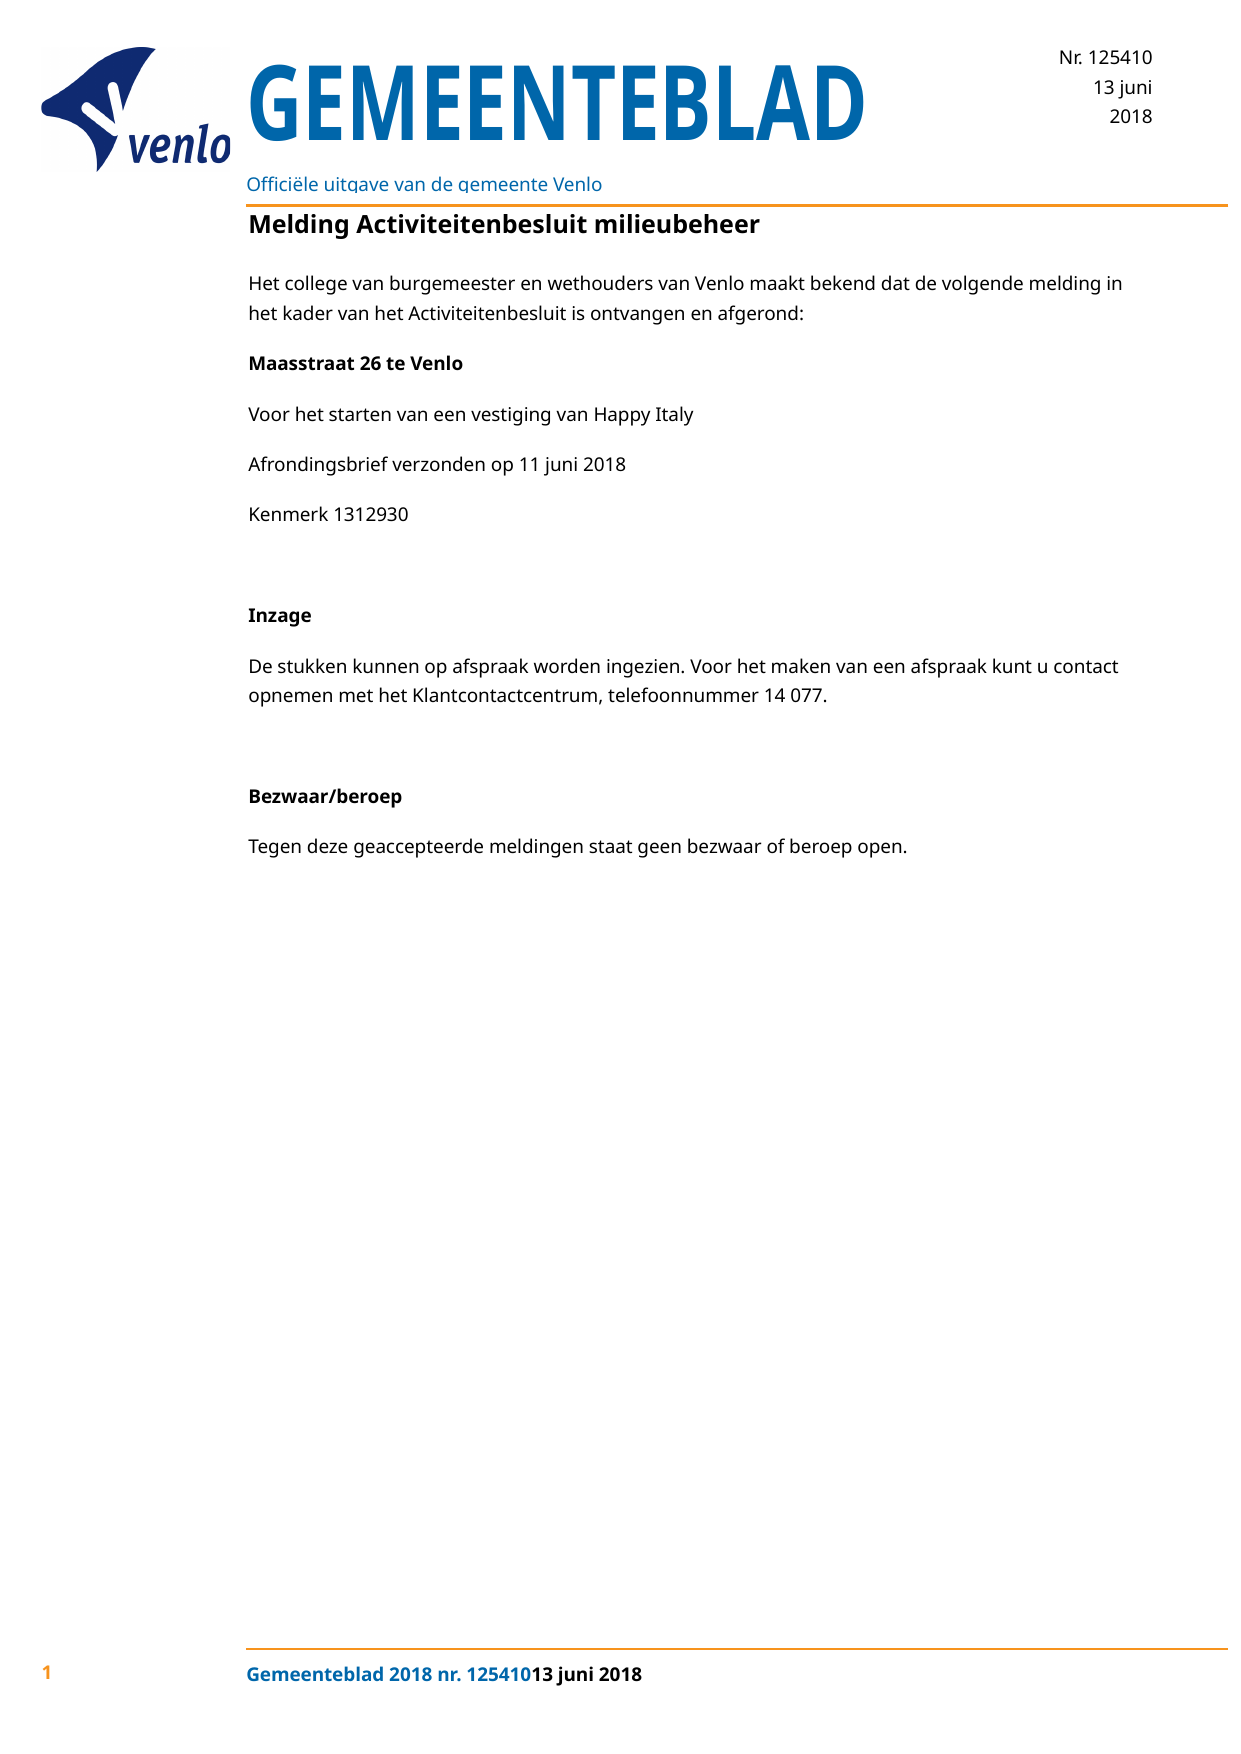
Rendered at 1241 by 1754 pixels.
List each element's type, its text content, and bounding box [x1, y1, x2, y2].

text Maasstraat 26 te Venlo [248, 350, 1152, 376]
text Inzage [248, 602, 1152, 628]
text Kenmerk 1312930 [248, 502, 1152, 527]
picture [41, 47, 231, 172]
text Het college van burgemeester en wethouders van Venlo maakt bekend dat de volgende melding in het kader van het Activiteitenbesluit is ontvangen en afgerond: [248, 270, 1152, 326]
text Bezwaar/beroep [248, 783, 1152, 809]
text De stukken kunnen op afspraak worden ingezien. Voor het maken van een afspraak kunt u contact opnemen met het Klantcontactcentrum, telefoonnummer 14 077. [248, 653, 1152, 708]
text Voor het starten van een vestiging van Happy Italy [248, 401, 1152, 426]
text Afrondingsbrief verzonden op 11 juni 2018 [248, 451, 1152, 477]
text Melding Activiteitenbesluit milieubeheer [248, 207, 1152, 241]
text Tegen deze geaccepteerde meldingen staat geen bezwaar of beroep open. [248, 834, 1152, 859]
